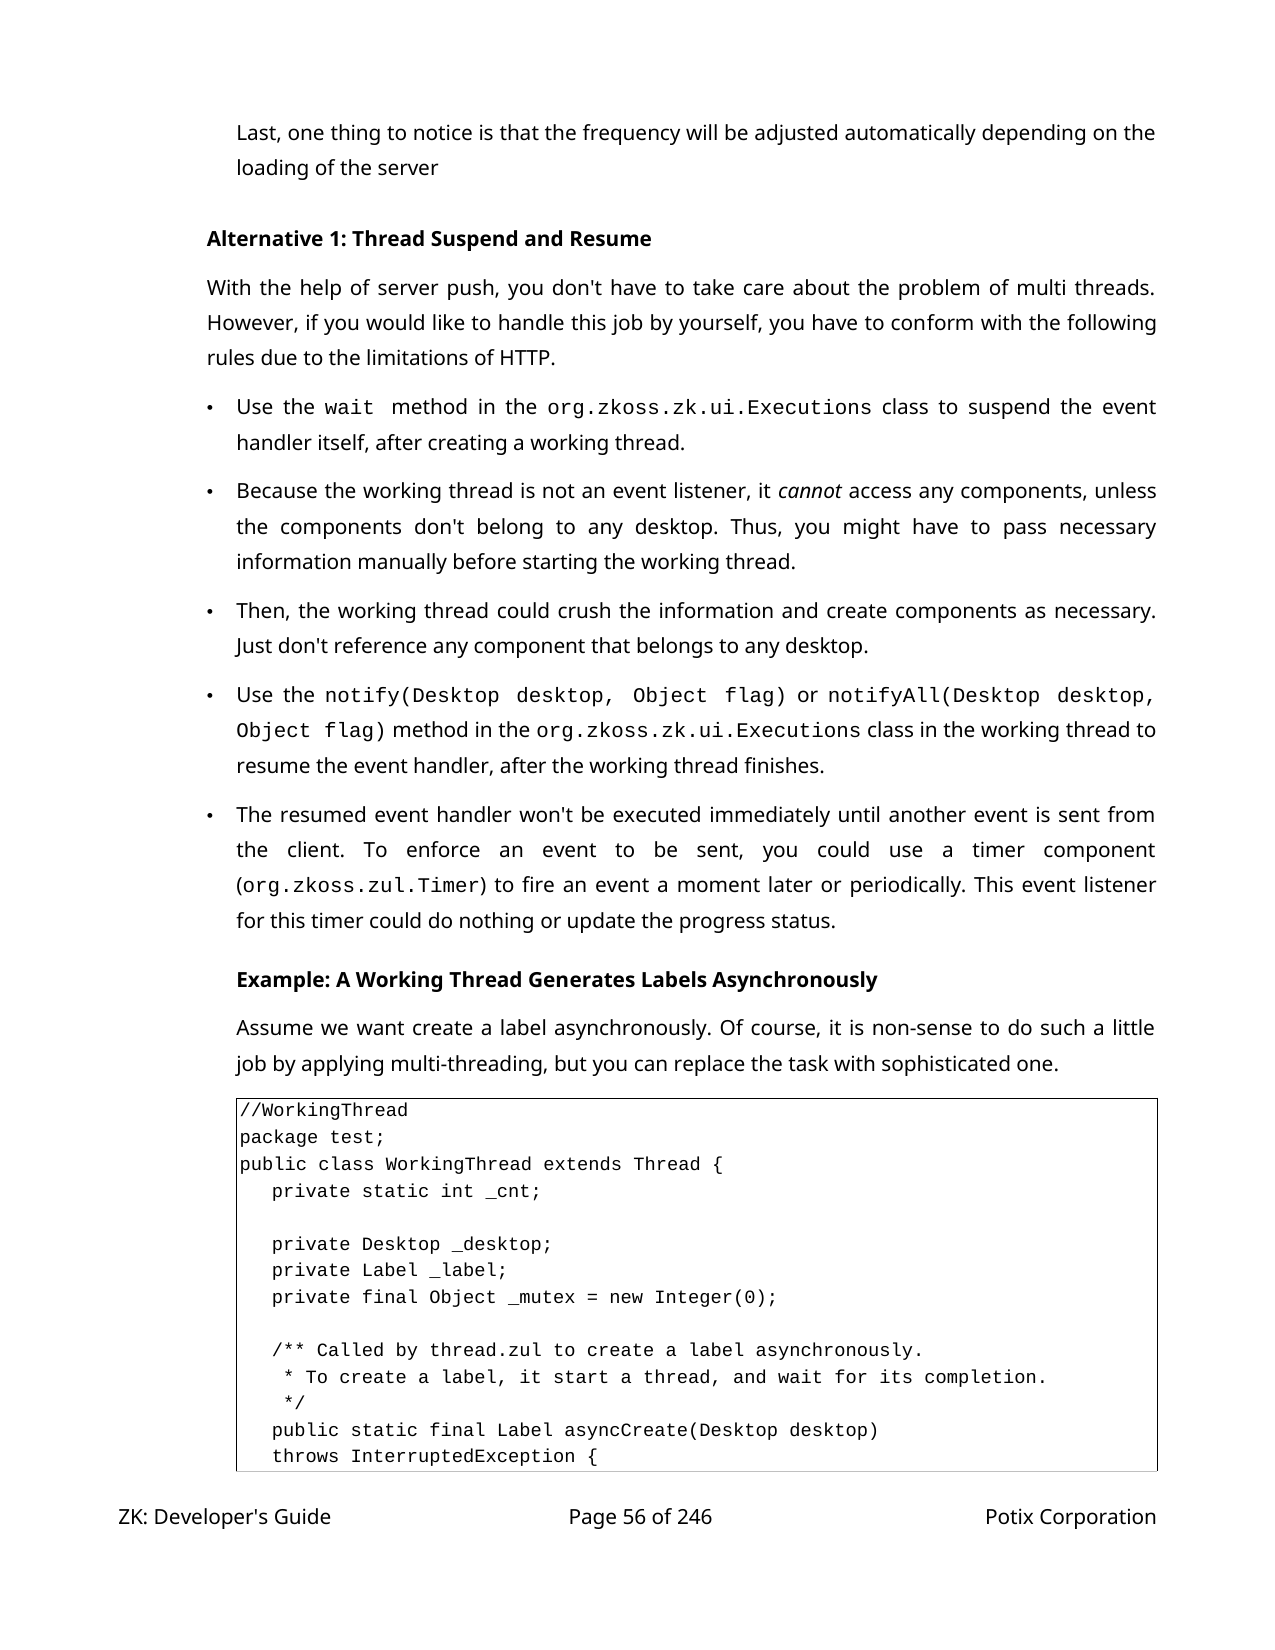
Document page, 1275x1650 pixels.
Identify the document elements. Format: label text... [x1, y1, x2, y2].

subtitle Example: A Working Thread Generates Labels Asynchronously [236, 965, 1157, 993]
text With the help of server push, you don't have to take care about the problem of multi threads. However, if you would like to handle this job by yourself, you have to conform with the following rules due to the limitations of HTTP. [207, 273, 1157, 372]
list Use the wait method in the org.zkoss.zk.ui.Executions class to suspend the event handler itself, after creating a working thread. [207, 392, 1157, 456]
text package test; [237, 1125, 1157, 1149]
text public class WorkingThread extends Thread { private static int _cnt; private Desktop _desktop; private Label _label; private final Object _mutex = new Integer(0); /** Called by thread.zul to create a label asynchronously. * To create a label, it start a thread, and wait for its completion. */ public static final Label asyncCreate(Desktop desktop) throws InterruptedException { [237, 1152, 1157, 1471]
list Then, the working thread could crush the information and create components as necessary. Just don't reference any component that belongs to any desktop. [207, 596, 1157, 659]
text Last, one thing to notice is that the frequency will be adjusted automatically depending on the loading of the server [236, 118, 1157, 182]
subtitle Alternative 1: Thread Suspend and Resume [207, 224, 1157, 252]
list Because the working thread is not an event listener, it cannot access any components, unless the components don't belong to any desktop. Thus, you might have to pass necessary information manually before starting the working thread. [207, 477, 1157, 575]
text Assume we want create a label asynchronously. Of course, it is non-sense to do such a little job by applying multi-threading, but you can replace the task with sophisticated one. [236, 1013, 1157, 1077]
list Use the notify(Desktop desktop, Object flag) or notifyAll(Desktop desktop, Object flag) method in the org.zkoss.zk.ui.Executions class in the working thread to resume the event handler, after the working thread finishes. [207, 680, 1157, 779]
list The resumed event handler won't be executed immediately until another event is sent from the client. To enforce an event to be sent, you could use a timer component (org.zkoss.zul.Timer) to fire an event a moment later or periodically. This event listener for this timer could do nothing or update the progress status. [207, 800, 1157, 934]
text //WorkingThread [237, 1099, 1157, 1122]
